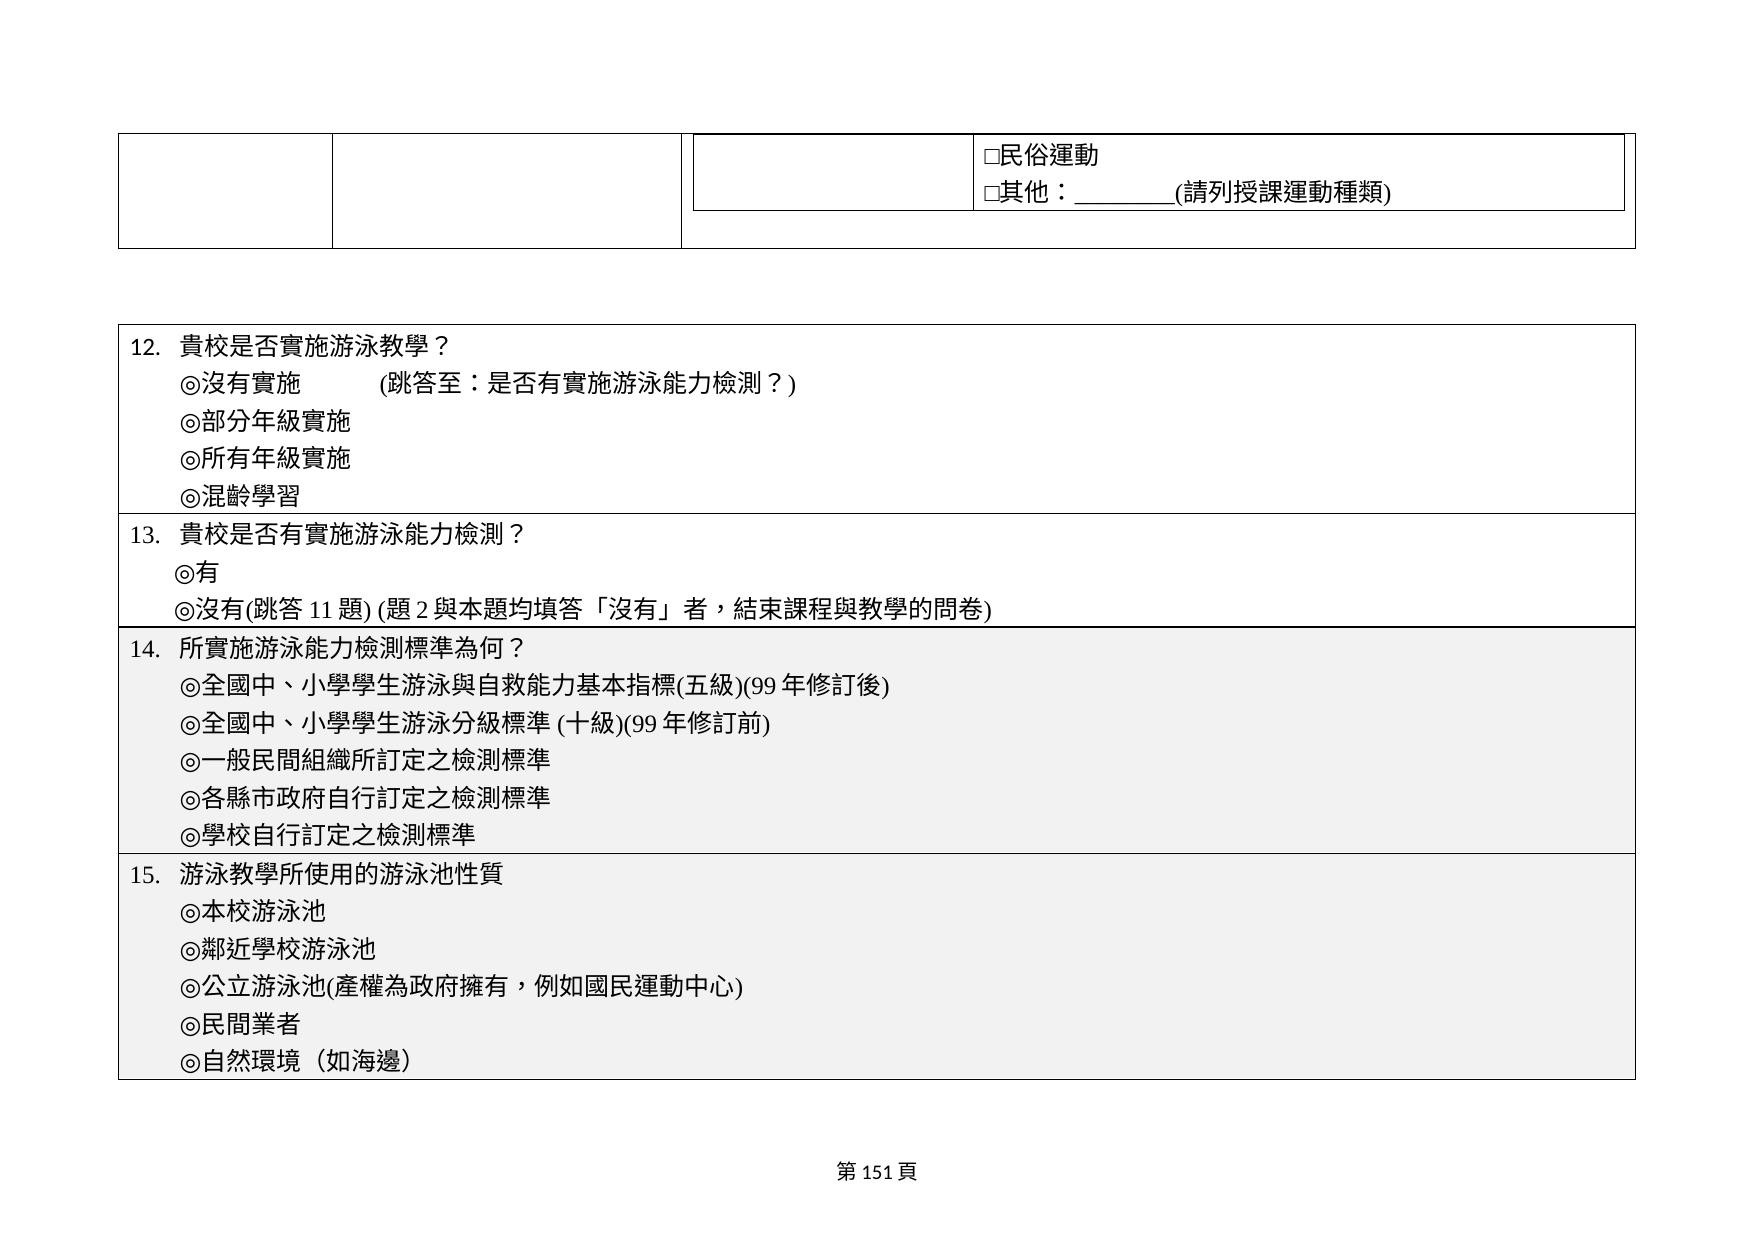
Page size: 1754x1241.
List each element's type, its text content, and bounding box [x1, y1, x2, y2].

table_cell 貴校是否有實施游泳能力檢測？ ◎有 ◎沒有(跳答11題) (題2與本題均填答「沒有」者，結束課程與教學的問卷) [119, 514, 1635, 626]
table_cell [333, 134, 681, 248]
table_cell 所實施游泳能力檢測標準為何？ ◎全國中、小學學生游泳與自救能力基本指標(五級)(99年修訂後) ◎全國中、小學學生游泳分級標準 (十級)(99年修訂前) ◎一般民間組織所訂定之檢測標準 ◎各縣市政府自行訂定之檢測標準 ◎學校自行訂定之檢測標準 [119, 628, 1635, 852]
table_cell 游泳教學所使用的游泳池性質 ◎本校游泳池 ◎鄰近學校游泳池 ◎公立游泳池(產權為政府擁有，例如國民運動中心) ◎民間業者 ◎自然環境（如海邊） [119, 854, 1635, 1078]
table_cell [682, 134, 1635, 248]
table_cell [694, 135, 973, 210]
table_cell [119, 134, 332, 248]
table_header 貴校是否實施游泳教學？ ◎沒有實施 (跳答至：是否有實施游泳能力檢測？) ◎部分年級實施 ◎所有年級實施 ◎混齡學習 [119, 325, 1635, 513]
table_cell □民俗運動 □其他：________(請列授課運動種類) [974, 135, 1624, 210]
